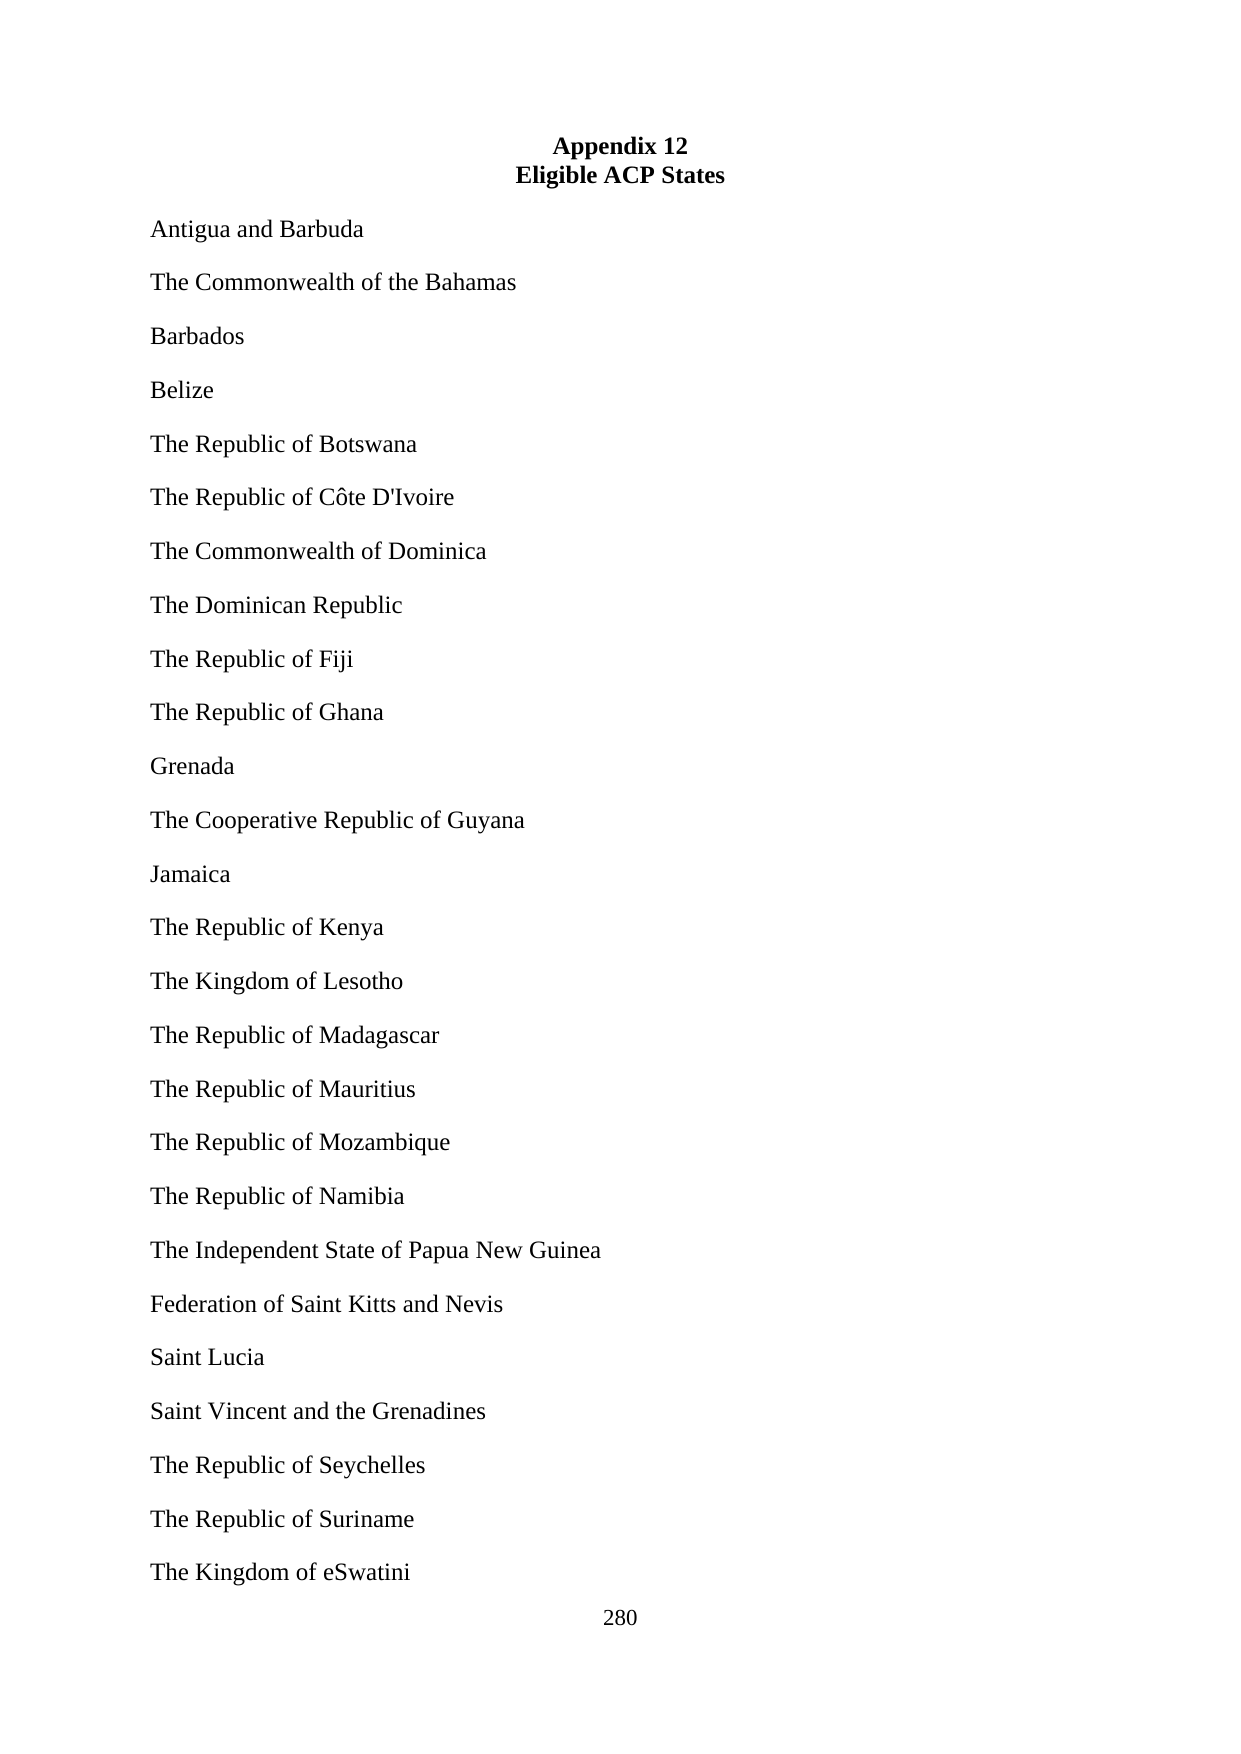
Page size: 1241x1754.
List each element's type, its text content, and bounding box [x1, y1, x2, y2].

text Belize [150, 375, 1090, 404]
text The Republic of Ghana [150, 697, 1090, 726]
text The Republic of Seychelles [150, 1450, 1090, 1479]
text The Cooperative Republic of Guyana [150, 805, 1090, 834]
text The Commonwealth of Dominica [150, 536, 1090, 565]
text The Republic of Fiji [150, 644, 1090, 672]
text Barbados [150, 321, 1090, 350]
text The Republic of Mauritius [150, 1074, 1090, 1102]
text The Republic of Mozambique [150, 1127, 1090, 1156]
text The Republic of Botswana [150, 429, 1090, 457]
text The Republic of Namibia [150, 1181, 1090, 1210]
text The Kingdom of Lesotho [150, 966, 1090, 995]
text Federation of Saint Kitts and Nevis [150, 1289, 1090, 1317]
text Grenada [150, 751, 1090, 780]
text Appendix 12 Eligible ACP States [150, 131, 1090, 189]
text Antigua and Barbuda [150, 214, 1090, 242]
text The Republic of Madagascar [150, 1020, 1090, 1049]
text Jamaica [150, 859, 1090, 887]
text Saint Vincent and the Grenadines [150, 1396, 1090, 1425]
text The Commonwealth of the Bahamas [150, 267, 1090, 296]
text Saint Lucia [150, 1342, 1090, 1371]
text The Independent State of Papua New Guinea [150, 1235, 1090, 1264]
text The Republic of Kenya [150, 912, 1090, 941]
text The Republic of Suriname [150, 1504, 1090, 1532]
text The Kingdom of eSwatini [150, 1557, 1090, 1586]
text The Republic of Côte D'Ivoire [150, 482, 1090, 511]
text The Dominican Republic [150, 590, 1090, 619]
